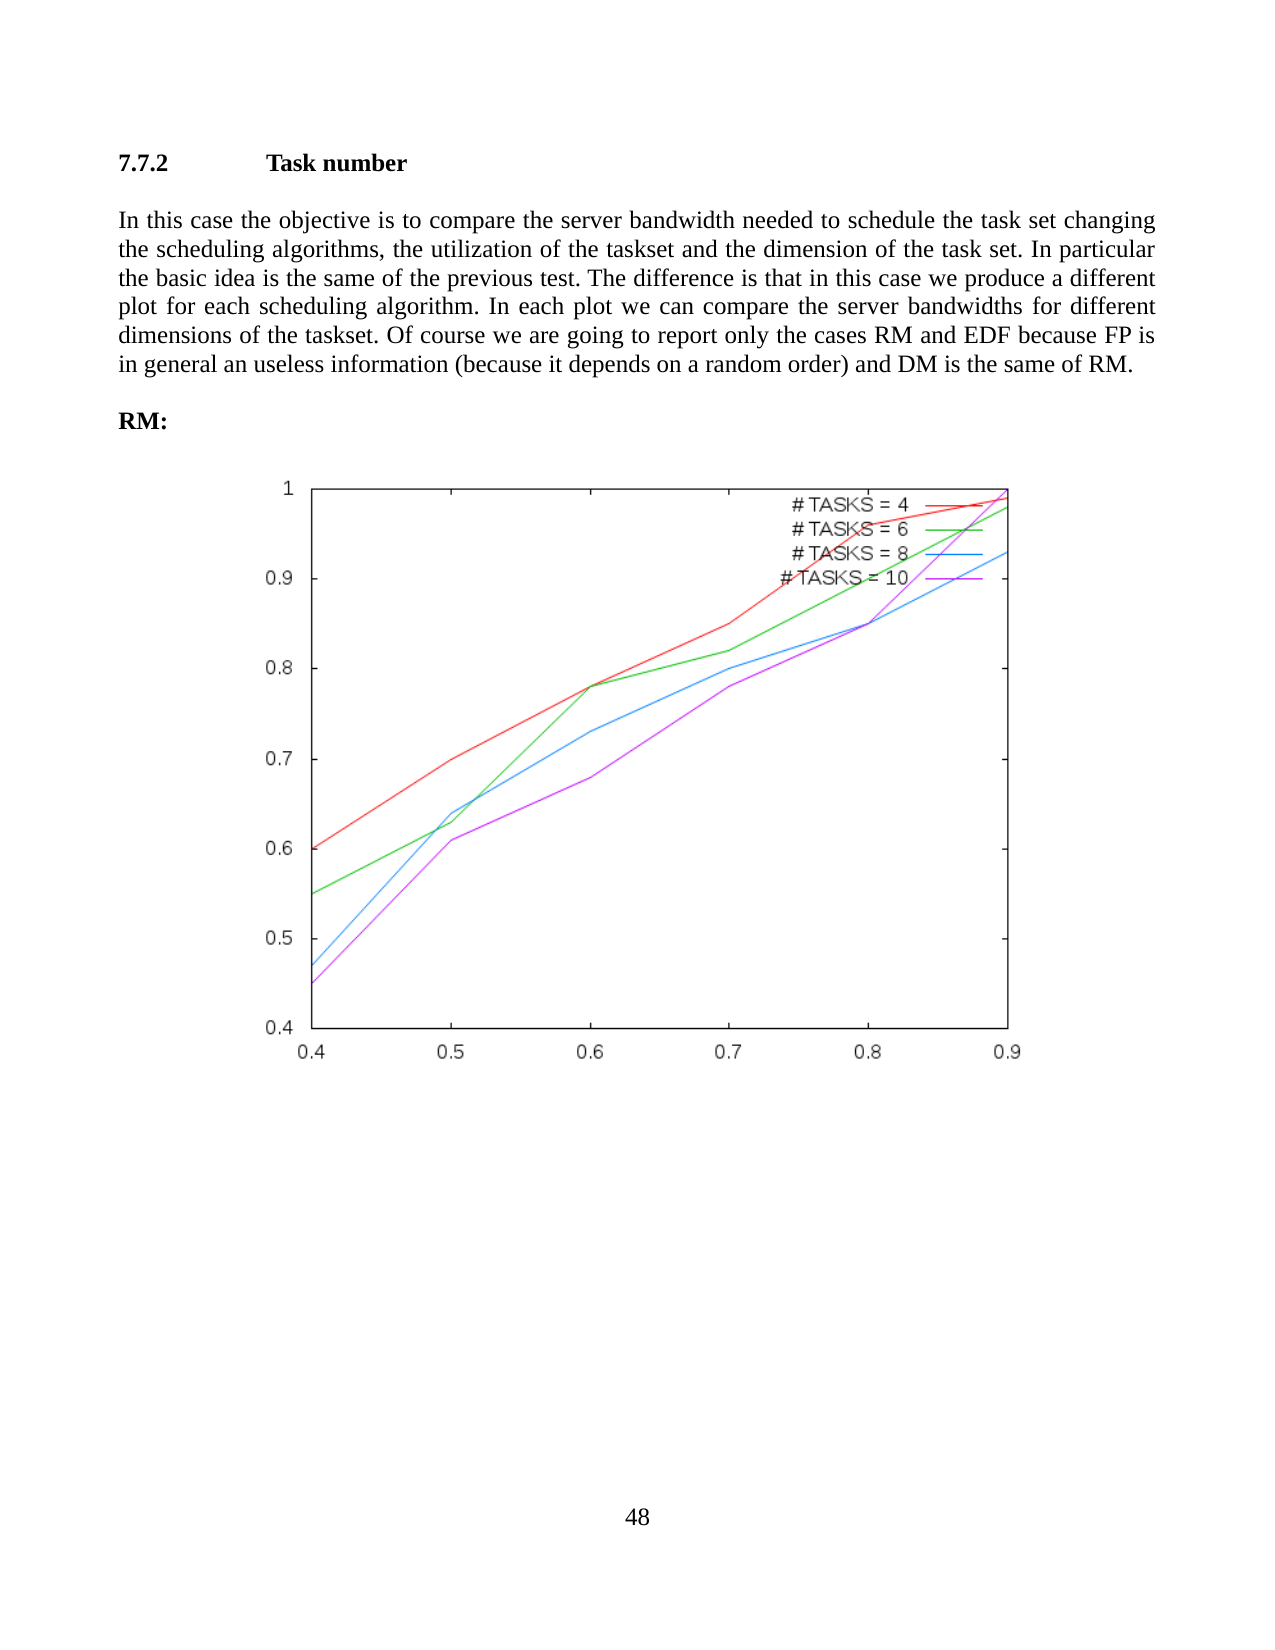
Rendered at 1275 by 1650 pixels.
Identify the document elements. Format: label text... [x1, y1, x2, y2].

text In this case the objective is to compare the server bandwidth needed to schedule the task set changing the scheduling algorithms, the utilization of the taskset and the dimension of the task set. In particular the basic idea is the same of the previous test. The difference is that in this case we produce a different plot for each scheduling algorithm. In each plot we can compare the server bandwidths for different dimensions of the taskset. Of course we are going to report only the cases RM and EDF because FP is in general an useless information (because it depends on a random order) and DM is the same of RM. [118, 205, 1157, 378]
picture [228, 463, 1047, 1078]
subtitle 7.7.2 Task number [118, 148, 1157, 176]
text RM: [118, 406, 1157, 435]
